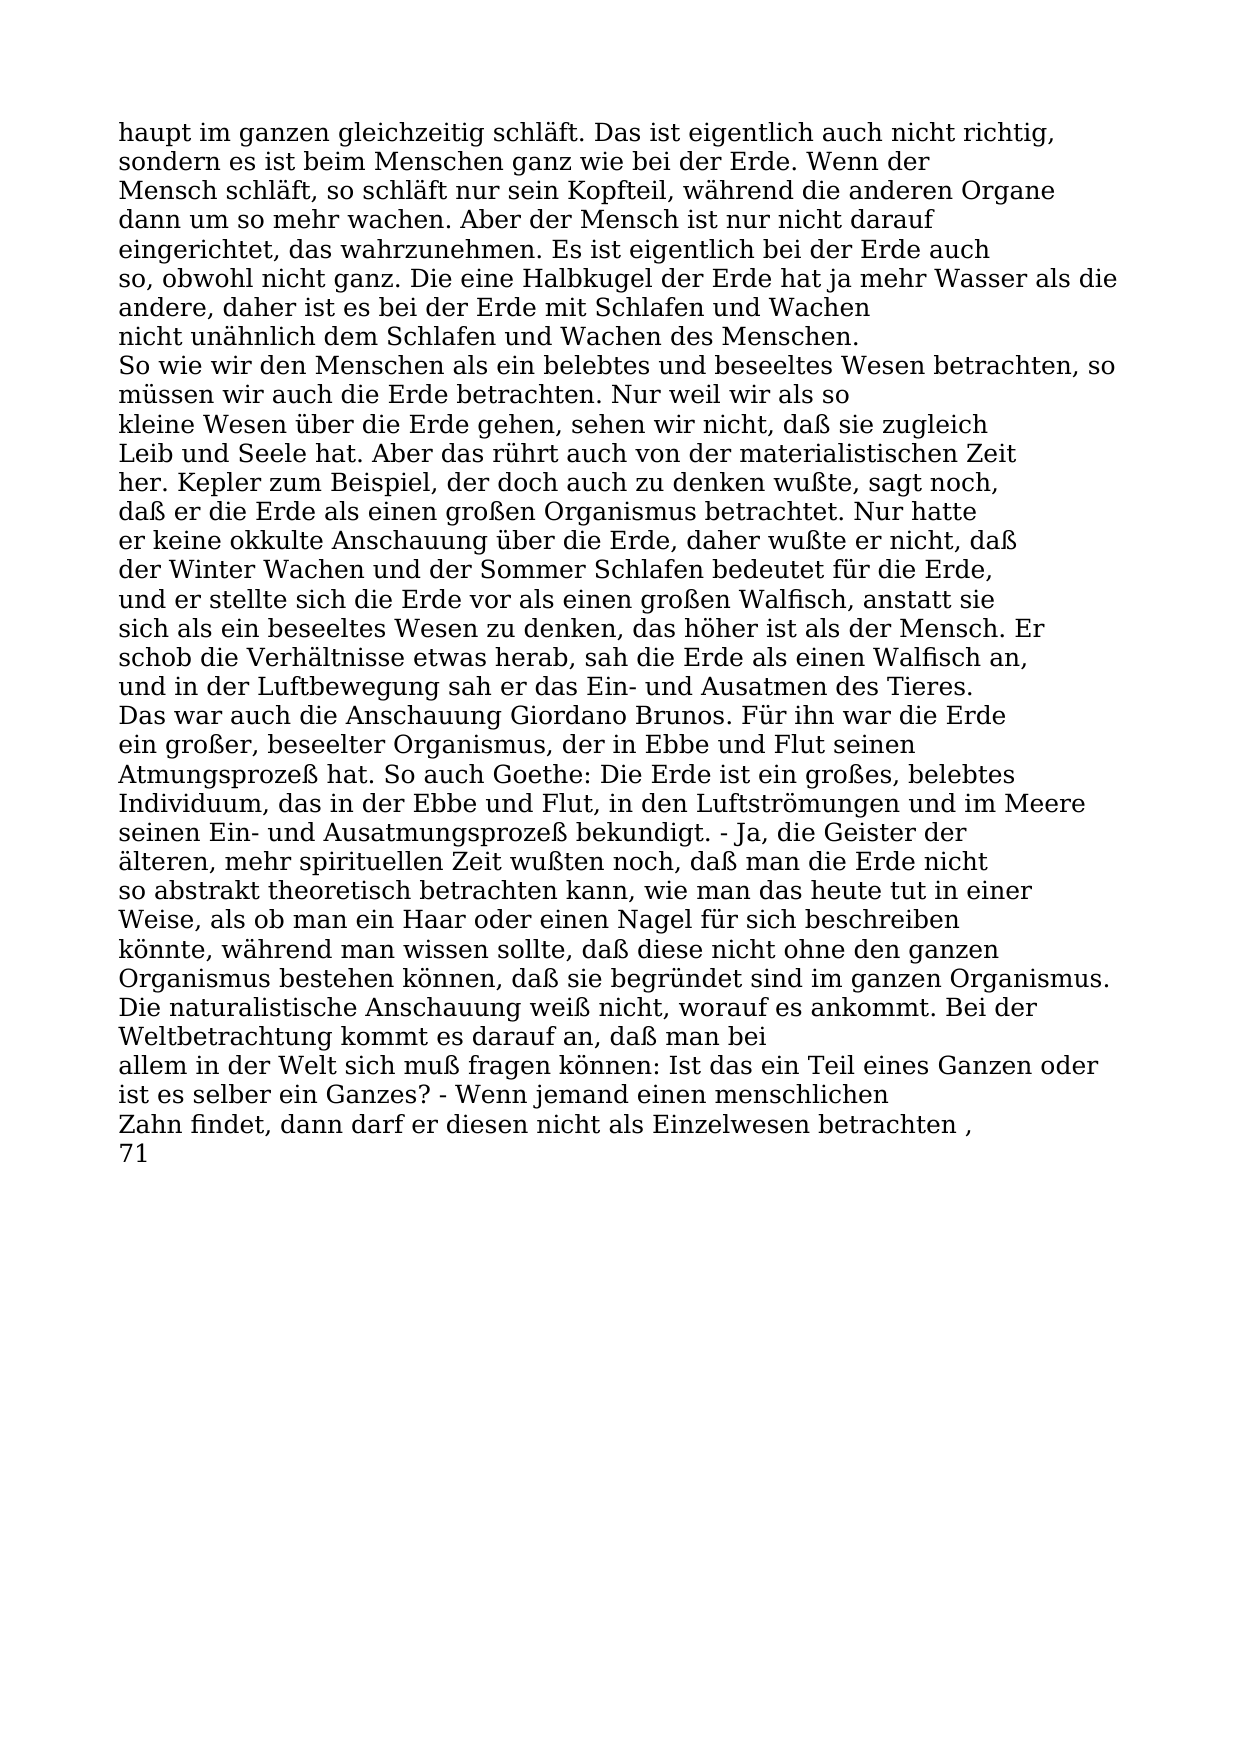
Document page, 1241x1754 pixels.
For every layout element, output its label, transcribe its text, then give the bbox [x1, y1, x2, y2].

text er keine okkulte Anschauung über die Erde, daher wußte er nicht, daß [118, 526, 1122, 556]
text könnte, während man wissen sollte, daß diese nicht ohne den ganzen [118, 935, 1122, 964]
text und er stellte sich die Erde vor als einen großen Walfisch, anstatt sie [118, 585, 1122, 614]
text 71 [118, 1139, 1122, 1168]
text älteren, mehr spirituellen Zeit wußten noch, daß man die Erde nicht [118, 847, 1122, 876]
text allem in der Welt sich muß fragen können: Ist das ein Teil eines Ganzen oder ist es selber ein Ganzes? - Wenn jemand einen menschlichen [118, 1051, 1122, 1110]
text schob die Verhältnisse etwas herab, sah die Erde als einen Walfisch an, [118, 643, 1122, 672]
text Leib und Seele hat. Aber das rührt auch von der materialistischen Zeit [118, 439, 1122, 468]
text Das war auch die Anschauung Giordano Brunos. Für ihn war die Erde [118, 701, 1122, 731]
text So wie wir den Menschen als ein belebtes und beseeltes Wesen betrachten, so müssen wir auch die Erde betrachten. Nur weil wir als so [118, 351, 1122, 410]
text Organismus bestehen können, daß sie begründet sind im ganzen Organismus. Die naturalistische Anschauung weiß nicht, worauf es ankommt. Bei der Weltbetrachtung kommt es darauf an, daß man bei [118, 964, 1122, 1051]
text daß er die Erde als einen großen Organismus betrachtet. Nur hatte [118, 497, 1122, 526]
text seinen Ein- und Ausatmungsprozeß bekundigt. - Ja, die Geister der [118, 818, 1122, 847]
text eingerichtet, das wahrzunehmen. Es ist eigentlich bei der Erde auch [118, 235, 1122, 264]
text so abstrakt theoretisch betrachten kann, wie man das heute tut in einer [118, 876, 1122, 906]
text nicht unähnlich dem Schlafen und Wachen des Menschen. [118, 322, 1122, 351]
text sich als ein beseeltes Wesen zu denken, das höher ist als der Mensch. Er [118, 614, 1122, 643]
text her. Kepler zum Beispiel, der doch auch zu denken wußte, sagt noch, [118, 468, 1122, 497]
text haupt im ganzen gleichzeitig schläft. Das ist eigentlich auch nicht richtig, sondern es ist beim Menschen ganz wie bei der Erde. Wenn der [118, 118, 1122, 176]
text und in der Luftbewegung sah er das Ein- und Ausatmen des Tieres. [118, 672, 1122, 701]
text so, obwohl nicht ganz. Die eine Halbkugel der Erde hat ja mehr Wasser als die andere, daher ist es bei der Erde mit Schlafen und Wachen [118, 264, 1122, 322]
text ein großer, beseelter Organismus, der in Ebbe und Flut seinen Atmungsprozeß hat. So auch Goethe: Die Erde ist ein großes, belebtes Individuum, das in der Ebbe und Flut, in den Luftströmungen und im Meere [118, 731, 1122, 818]
text Mensch schläft, so schläft nur sein Kopfteil, während die anderen Organe dann um so mehr wachen. Aber der Mensch ist nur nicht darauf [118, 176, 1122, 235]
text kleine Wesen über die Erde gehen, sehen wir nicht, daß sie zugleich [118, 410, 1122, 439]
text Zahn findet, dann darf er diesen nicht als Einzelwesen betrachten , [118, 1110, 1122, 1139]
text Weise, als ob man ein Haar oder einen Nagel für sich beschreiben [118, 906, 1122, 935]
text der Winter Wachen und der Sommer Schlafen bedeutet für die Erde, [118, 556, 1122, 585]
